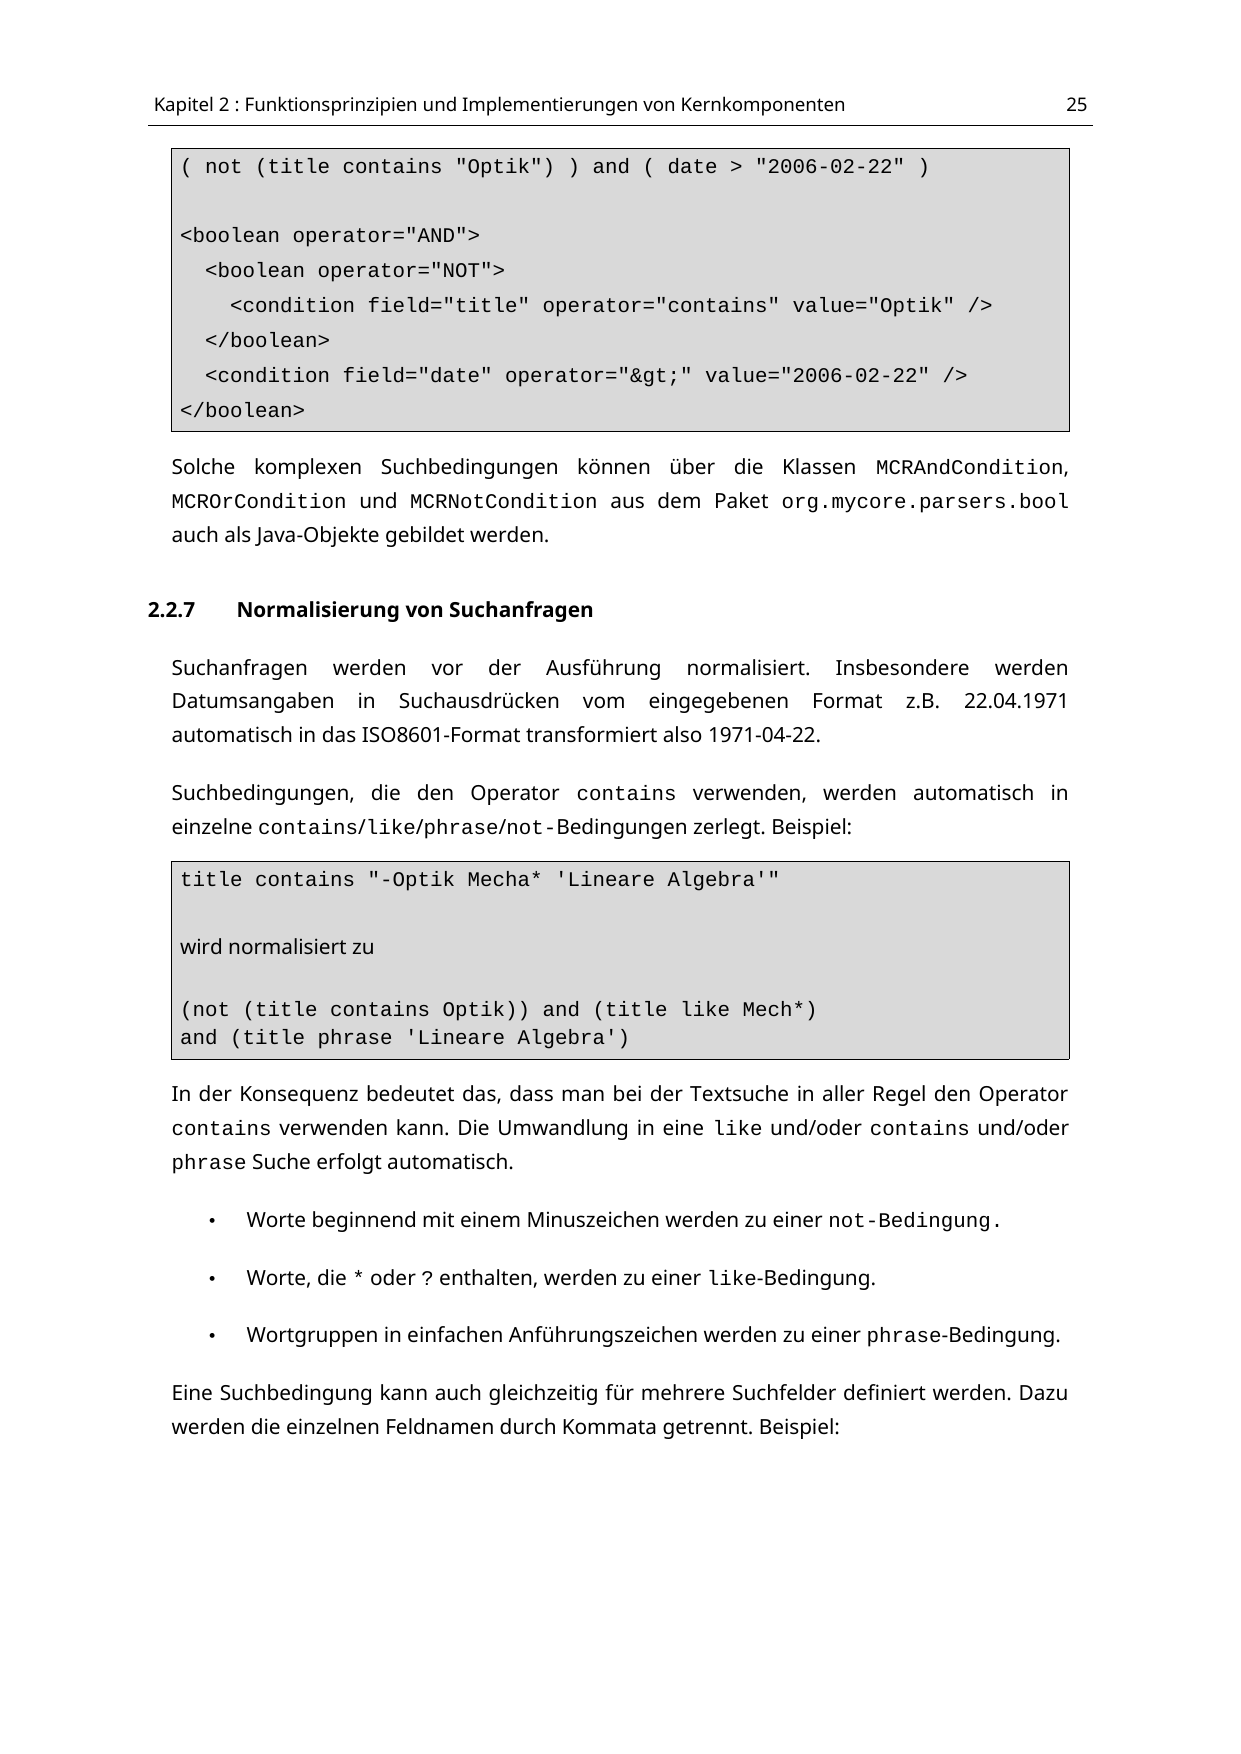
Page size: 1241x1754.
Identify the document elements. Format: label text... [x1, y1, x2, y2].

text <condition field="title" operator="contains" value="Optik" /> [172, 286, 1069, 318]
text Suchanfragen werden vor der Ausführung normalisiert. Insbesondere werden Datumsangaben in Suchausdrücken vom eingegebenen Format z.B. 22.04.1971 automatisch in das ISO8601-Format transformiert also 1971-04-22. [171, 653, 1069, 749]
text <condition field="date" operator="&gt;" value="2006-02-22" /> [172, 356, 1069, 388]
text title contains "-Optik Mecha* 'Lineare Algebra'" wird normalisiert zu (not (title contains Optik)) and (title like Mech*) and (title phrase 'Lineare Algebra') [172, 862, 1069, 1059]
text Suchbedingungen, die den Operator contains verwenden, werden automatisch in einzelne contains/like/phrase/not-Bedingungen zerlegt. Beispiel: [171, 778, 1069, 841]
text </boolean> [172, 321, 1069, 353]
text <boolean operator="AND"> [172, 216, 1069, 248]
text Eine Suchbedingung kann auch gleichzeitig für mehrere Suchfelder definiert werden. Dazu werden die einzelnen Feldnamen durch Kommata getrennt. Beispiel: [171, 1378, 1069, 1440]
text In der Konsequenz bedeutet das, dass man bei der Textsuche in aller Regel den Operator contains verwenden kann. Die Umwandlung in eine like und/oder contains und/oder phrase Suche erfolgt automatisch. [171, 1079, 1069, 1176]
list Worte beginnend mit einem Minuszeichen werden zu einer not-Bedingung. [209, 1205, 1069, 1234]
subtitle Normalisierung von Suchanfragen [148, 595, 1092, 624]
text <boolean operator="NOT"> [172, 251, 1069, 283]
text </boolean> [172, 391, 1069, 431]
text Solche komplexen Suchbedingungen können über die Klassen MCRAndCondition, MCROrCondition und MCRNotCondition aus dem Paket org.mycore.parsers.bool auch als Java-Objekte gebildet werden. [171, 452, 1069, 548]
text ( not (title contains "Optik") ) and ( date > "2006-02-22" ) [172, 149, 1069, 213]
list Worte, die * oder ? enthalten, werden zu einer like-Bedingung. [209, 1263, 1069, 1291]
list Wortgruppen in einfachen Anführungszeichen werden zu einer phrase-Bedingung. [209, 1321, 1069, 1349]
